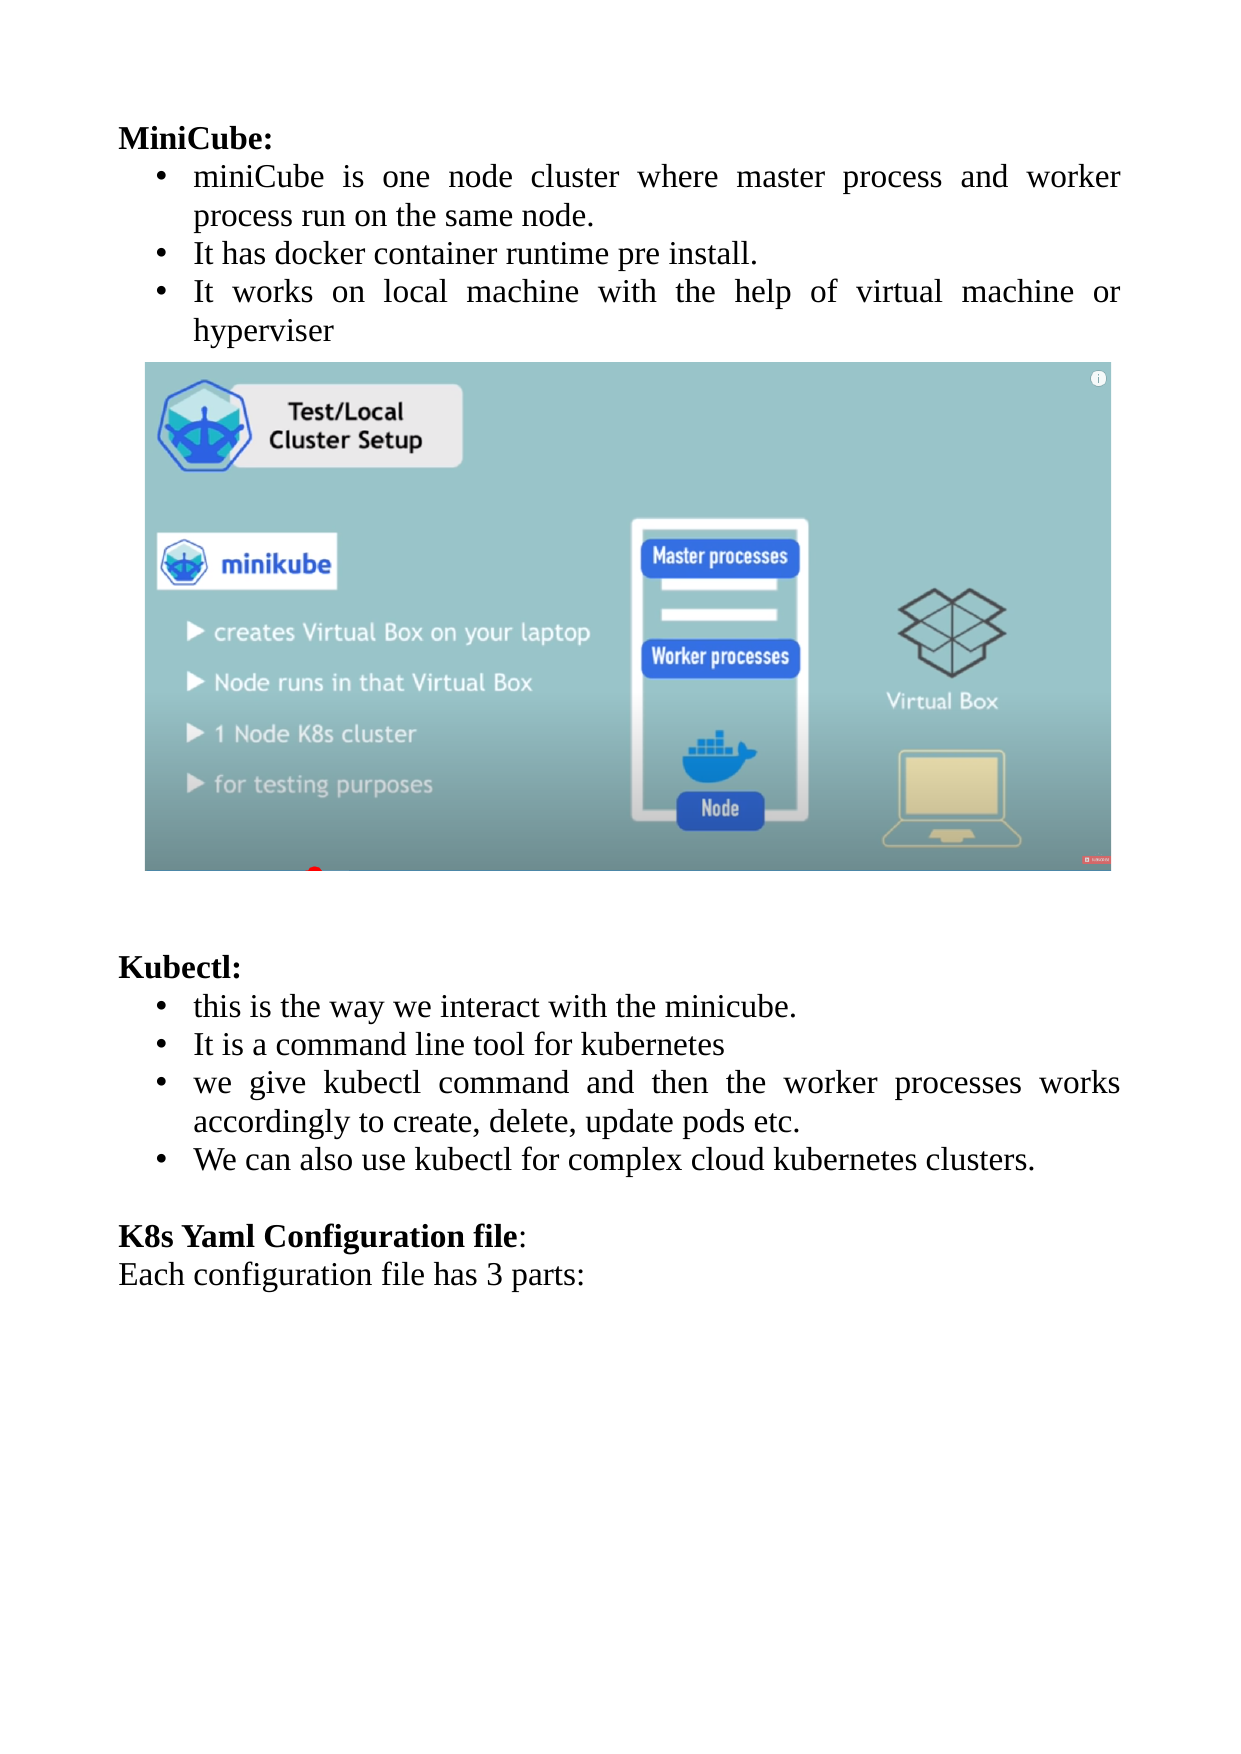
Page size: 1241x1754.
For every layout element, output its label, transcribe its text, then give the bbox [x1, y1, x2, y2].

text Each configuration file has 3 parts: [118, 1254, 1122, 1293]
list It is a command line tool for kubernetes [156, 1024, 1122, 1063]
text Kubectl: [118, 948, 1122, 986]
text K8s Yaml Configuration file: [118, 1216, 1122, 1254]
list miniCube is one node cluster where master process and worker process run on the same node. [156, 156, 1122, 233]
list this is the way we interact with the minicube. [156, 986, 1122, 1024]
list we give kubectl command and then the worker processes works accordingly to create, delete, update pods etc. [156, 1063, 1122, 1139]
picture [144, 362, 1112, 871]
list It has docker container runtime pre install. [156, 233, 1122, 271]
list We can also use kubectl for complex cloud kubernetes clusters. [156, 1139, 1122, 1178]
list It works on local machine with the help of virtual machine or hyperviser [156, 271, 1122, 348]
text MiniCube: [118, 118, 1122, 156]
